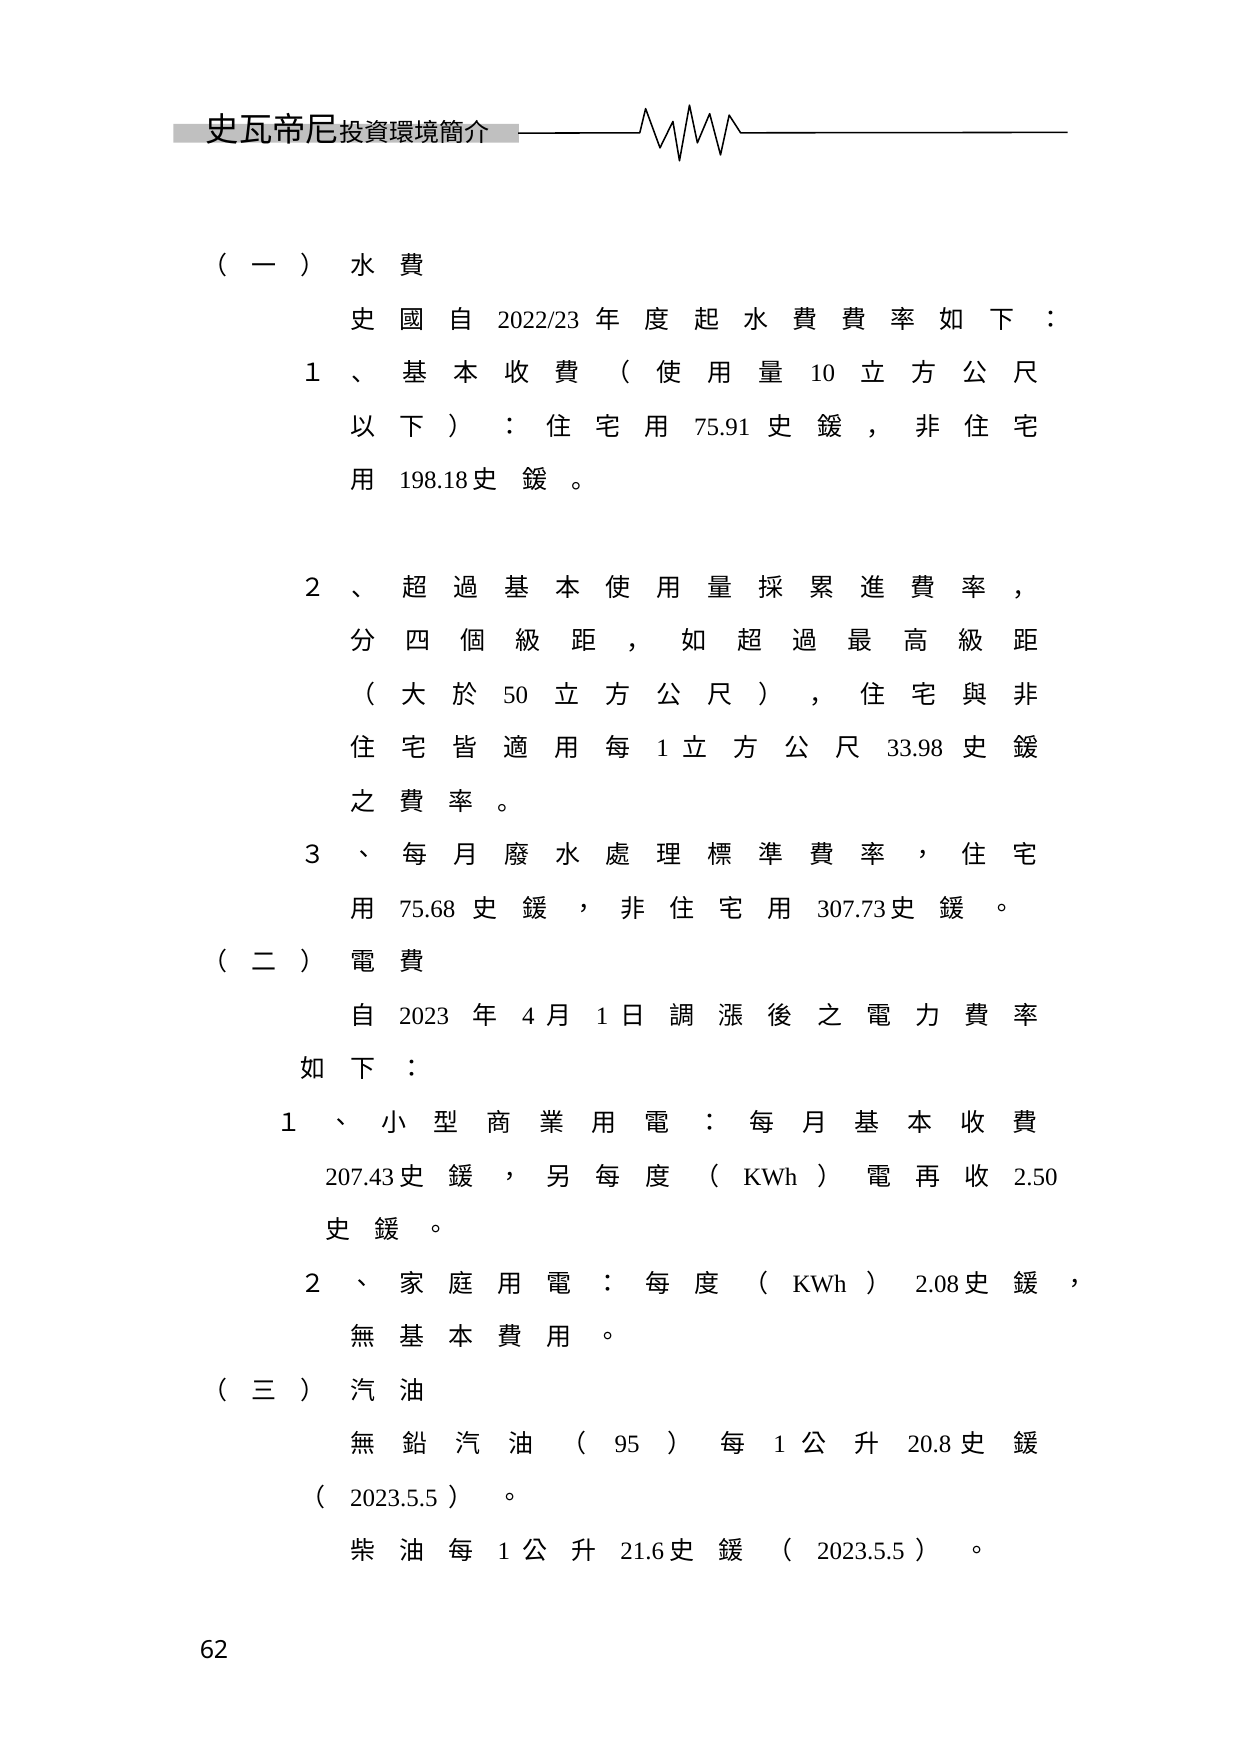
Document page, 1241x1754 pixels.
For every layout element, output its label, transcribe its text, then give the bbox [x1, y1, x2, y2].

text １、基本收費（使用量10立方公尺以下）：住宅用75.91史鍰，非住宅用198.18史鍰。 [276, 344, 1063, 505]
text ２、家庭用電：每度（KWh）2.08史鍰，無基本費用。 [276, 1254, 1063, 1362]
text 史國自2022/23年度起水費費率如下： [276, 291, 1063, 344]
text ２、超過基本使用量採累進費率，分四個級距，如超過最高級距（大於50立方公尺），住宅與非住宅皆適用每1立方公尺33.98史鍰之費率。 [276, 558, 1063, 826]
text 無鉛汽油（95）每1公升20.8史鍰（2023.5.5）。 [276, 1415, 1063, 1522]
text １、小型商業用電：每月基本收費207.43史鍰，另每度（KWh）電再收2.50史鍰。 [274, 1094, 1063, 1254]
text 柴油每1公升21.6史鍰（2023.5.5）。 [276, 1522, 1063, 1576]
text ３、每月廢水處理標準費率，住宅用75.68史鍰，非住宅用307.73史鍰。 [276, 826, 1063, 933]
text （三）汽油 [202, 1362, 1063, 1415]
text 自2023年4月1日調漲後之電力費率如下： [276, 987, 1063, 1094]
text （一）水費 [202, 237, 1063, 291]
text （二）電費 [202, 933, 1063, 987]
